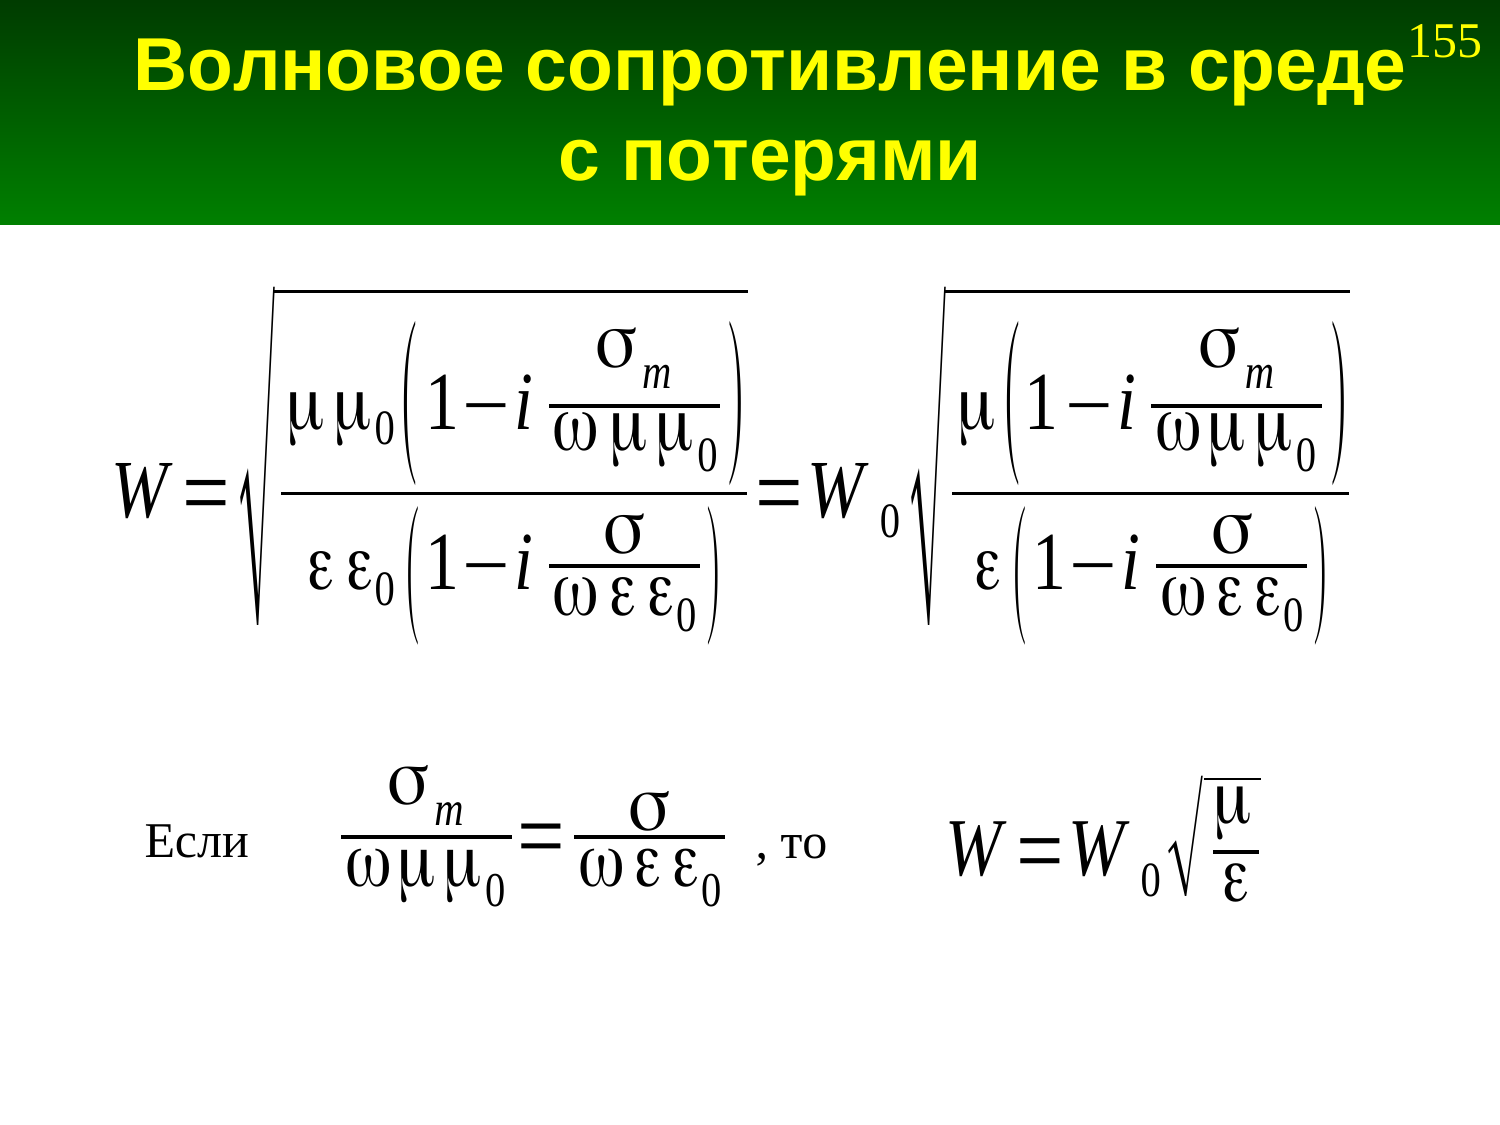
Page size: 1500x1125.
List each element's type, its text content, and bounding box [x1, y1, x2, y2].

chart [928, 772, 1279, 905]
chart [320, 759, 745, 918]
chart [94, 284, 1370, 650]
title Волновое сопротивление в среде с потерями [100, 7, 1441, 204]
text_box , то [740, 801, 843, 876]
text_box Если [129, 799, 319, 878]
